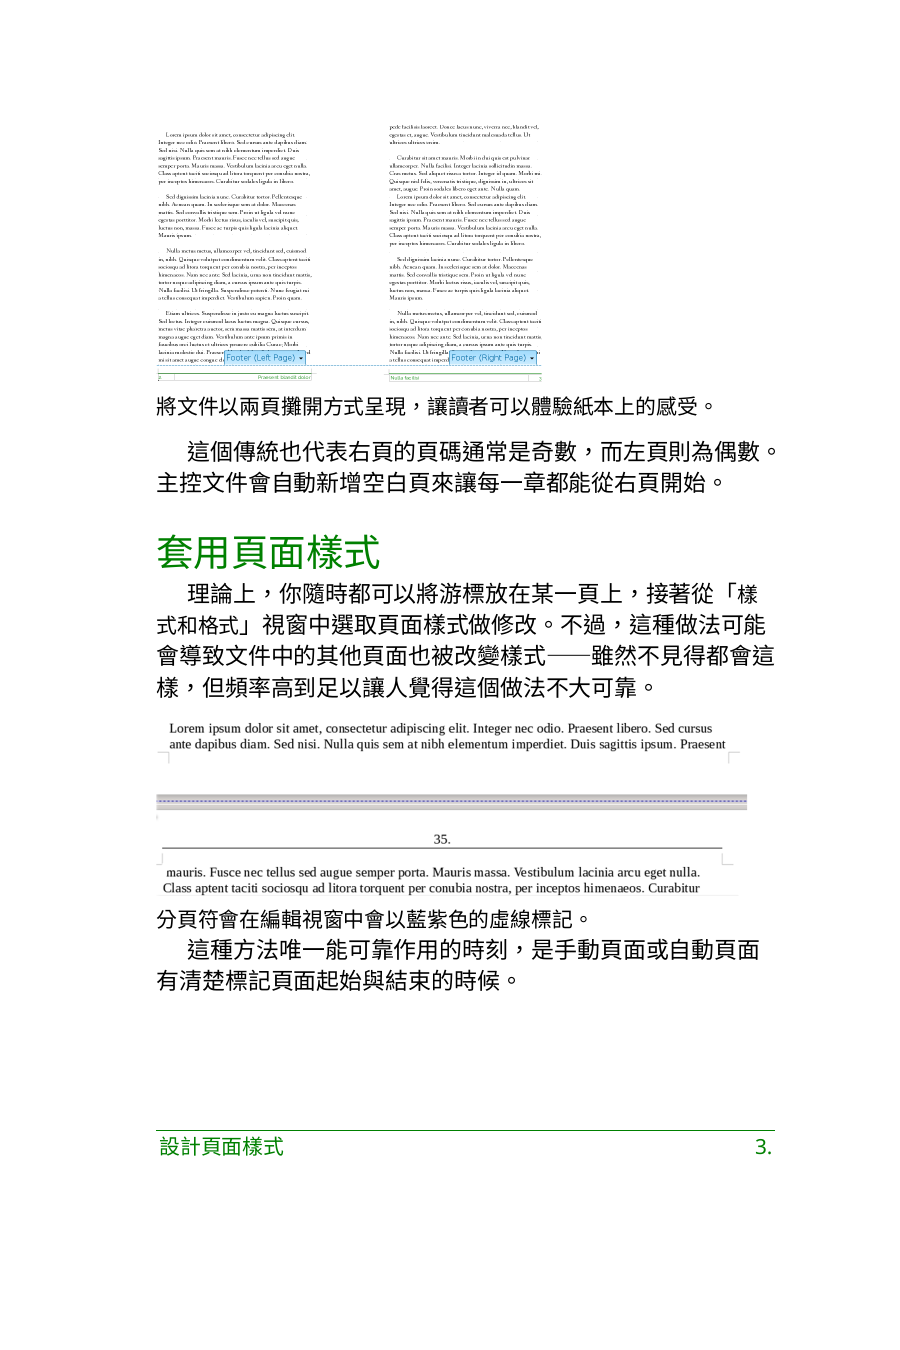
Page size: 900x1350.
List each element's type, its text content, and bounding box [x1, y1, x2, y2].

picture [156, 718, 748, 896]
table_cell 分頁符會在編輯視窗中會以藍紫色的虛線標記。 [156, 898, 775, 933]
picture [156, 125, 542, 383]
table_cell 將文件以兩頁攤開方式呈現，讓讀者可以體驗紙本上的感受。 [156, 385, 775, 420]
subtitle 套用頁面樣式 [156, 523, 775, 577]
table_header [156, 125, 775, 385]
text 這個傳統也代表右頁的頁碼通常是奇數，而左頁則為偶數。主控文件會自動新增空白頁來讓每一章都能從右頁開始。 [156, 436, 775, 498]
text 這種方法唯一能可靠作用的時刻，是手動頁面或自動頁面有清楚標記頁面起始與結束的時候。 [156, 933, 775, 996]
table_header [156, 718, 775, 898]
text 理論上，你隨時都可以將游標放在某一頁上，接著從「樣式和格式」視窗中選取頁面樣式做修改。不過，這種做法可能會導致文件中的其他頁面也被改變樣式——雖然不見得都會這樣，但頻率高到足以讓人覺得這個做法不大可靠。 [156, 577, 775, 702]
